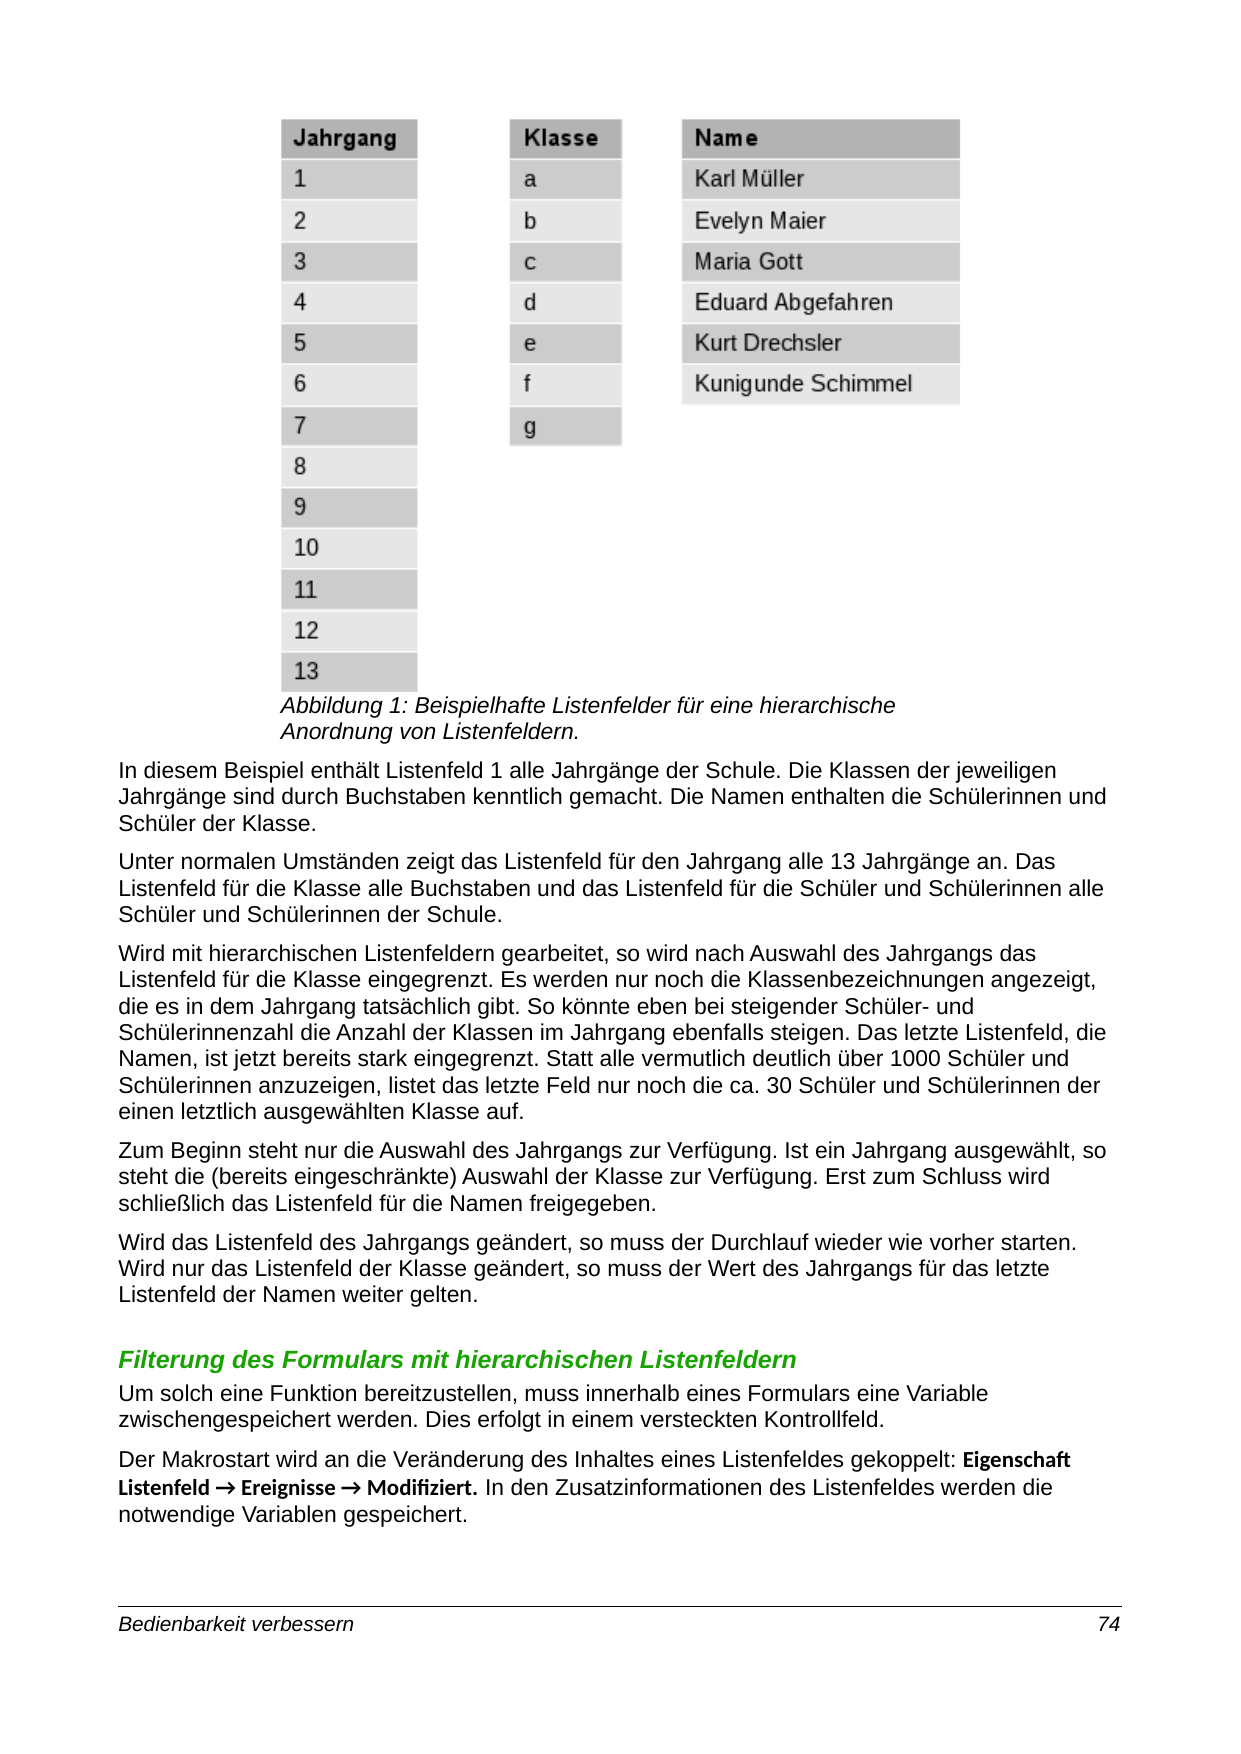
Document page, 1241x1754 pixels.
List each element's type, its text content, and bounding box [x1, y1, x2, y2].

text Zum Beginn steht nur die Auswahl des Jahrgangs zur Verfügung. Ist ein Jahrgang ausgewählt, so steht die (bereits eingeschränkte) Auswahl der Klasse zur Verfügung. Erst zum Schluss wird schließlich das Listenfeld für die Namen freigegeben. [118, 1137, 1122, 1216]
text Abbildung 1: Beispielhafte Listenfelder für eine hierarchische Anordnung von Listenfeldern. [281, 692, 960, 744]
text In diesem Beispiel enthält Listenfeld 1 alle Jahrgänge der Schule. Die Klassen der jeweiligen Jahrgänge sind durch Buchstaben kenntlich gemacht. Die Namen enthalten die Schülerinnen und Schüler der Klasse. [118, 757, 1122, 836]
text Wird das Listenfeld des Jahrgangs geändert, so muss der Durchlauf wieder wie vorher starten. Wird nur das Listenfeld der Klasse geändert, so muss der Wert des Jahrgangs für das letzte Listenfeld der Namen weiter gelten. [118, 1228, 1122, 1307]
picture [280, 118, 961, 692]
text Der Makrostart wird an die Veränderung des Inhaltes eines Listenfeldes gekoppelt: Eigenschaft Listenfeld → Ereignisse → Modifiziert. In den Zusatzinformationen des Listenfeldes werden die notwendige Variablen gespeichert. [118, 1445, 1122, 1528]
subtitle Filterung des Formulars mit hierarchischen Listenfeldern [118, 1345, 1122, 1374]
text Wird mit hierarchischen Listenfeldern gearbeitet, so wird nach Auswahl des Jahrgangs das Listenfeld für die Klasse eingegrenzt. Es werden nur noch die Klassenbezeichnungen angezeigt, die es in dem Jahrgang tatsächlich gibt. So könnte eben bei steigender Schüler- und Schülerinnenzahl die Anzahl der Klassen im Jahrgang ebenfalls steigen. Das letzte Listenfeld, die Namen, ist jetzt bereits stark eingegrenzt. Statt alle vermutlich deutlich über 1000 Schüler und Schülerinnen anzuzeigen, listet das letzte Feld nur noch die ca. 30 Schüler und Schülerinnen der einen letztlich ausgewählten Klasse auf. [118, 940, 1122, 1124]
text Unter normalen Umständen zeigt das Listenfeld für den Jahrgang alle 13 Jahrgänge an. Das Listenfeld für die Klasse alle Buchstaben und das Listenfeld für die Schüler und Schülerinnen alle Schüler und Schülerinnen der Schule. [118, 848, 1122, 927]
text Um solch eine Funktion bereitzustellen, muss innerhalb eines Formulars eine Variable zwischengespeichert werden. Dies erfolgt in einem versteckten Kontrollfeld. [118, 1380, 1122, 1433]
